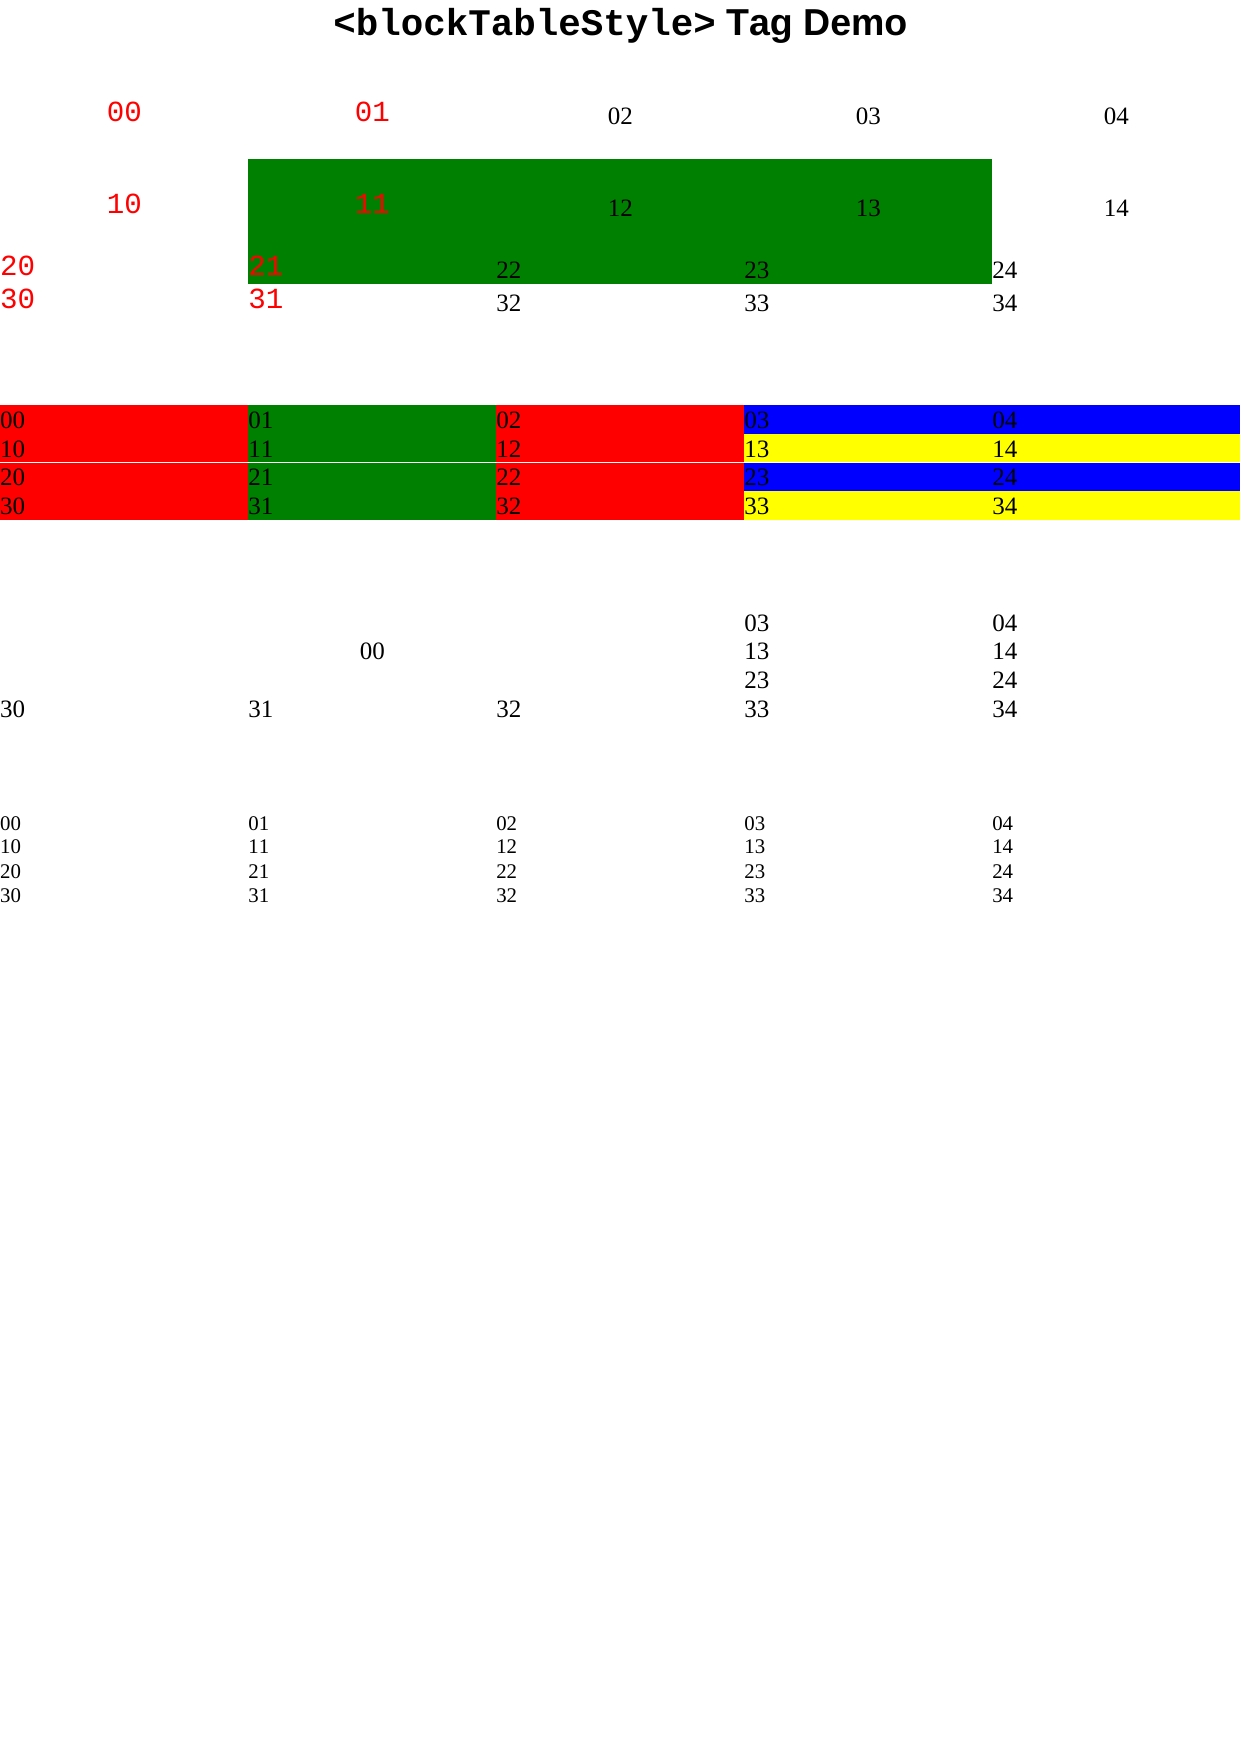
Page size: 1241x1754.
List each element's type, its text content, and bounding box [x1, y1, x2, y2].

table_cell 30 [0, 883, 248, 907]
table_header 04 [992, 405, 1240, 434]
table_cell 21 [248, 463, 496, 491]
table_cell 20 [0, 251, 248, 284]
table_header 01 [248, 405, 496, 434]
table_cell 13 [744, 159, 992, 251]
table_header 04 [992, 608, 1240, 636]
table_cell 24 [992, 251, 1240, 284]
table_cell 13 [744, 835, 992, 858]
table_header 01 [248, 810, 496, 834]
table_header 00 [0, 810, 248, 834]
table_cell 33 [744, 694, 992, 723]
table_cell 30 [0, 694, 248, 723]
table_cell 30 [0, 491, 248, 520]
table_cell 14 [992, 636, 1240, 665]
table_cell 32 [496, 694, 744, 723]
table_header 02 [496, 67, 744, 159]
table_cell 20 [0, 463, 248, 491]
table_header 03 [744, 810, 992, 834]
table_cell 22 [496, 251, 744, 284]
table_cell 10 [0, 835, 248, 858]
table_cell 12 [496, 434, 744, 462]
table_cell 11 [248, 835, 496, 858]
table_cell 34 [992, 491, 1240, 520]
table_cell 13 [744, 434, 992, 462]
table_cell 24 [992, 859, 1240, 883]
table_cell 24 [992, 463, 1240, 491]
table_cell 34 [992, 284, 1240, 317]
table_cell 14 [992, 835, 1240, 858]
table_cell 33 [744, 284, 992, 317]
table_cell 23 [744, 859, 992, 883]
table_header 00 [0, 405, 248, 434]
title <blockTableStyle> Tag Demo [0, 0, 1240, 46]
table_header 01 [248, 67, 496, 159]
table_cell 12 [496, 835, 744, 858]
table_header 03 [744, 608, 992, 636]
table_cell 22 [496, 463, 744, 491]
table_cell 31 [248, 694, 496, 723]
table_header 00 [0, 67, 248, 159]
table_cell 11 [248, 434, 496, 462]
table_cell 10 [0, 434, 248, 462]
table_cell 14 [992, 159, 1240, 251]
table_header 04 [992, 67, 1240, 159]
table_header 02 [496, 810, 744, 834]
table_cell 23 [744, 665, 992, 694]
table_cell 34 [992, 694, 1240, 723]
table_cell 22 [496, 859, 744, 883]
table_cell 10 [0, 159, 248, 251]
table_cell 24 [992, 665, 1240, 694]
table_header 00 [0, 608, 744, 694]
table_cell 32 [496, 491, 744, 520]
table_cell 13 [744, 636, 992, 665]
table_cell 31 [248, 883, 496, 907]
table_cell 34 [992, 883, 1240, 907]
table_header 03 [744, 67, 992, 159]
table_cell 11 [248, 159, 496, 251]
table_cell 23 [744, 463, 992, 491]
table_cell 31 [248, 491, 496, 520]
table_cell 21 [248, 251, 496, 284]
table_header 03 [744, 405, 992, 434]
table_cell 23 [744, 251, 992, 284]
table_cell 33 [744, 883, 992, 907]
table_cell 14 [992, 434, 1240, 462]
table_cell 12 [496, 159, 744, 251]
table_header 02 [496, 405, 744, 434]
table_cell 32 [496, 883, 744, 907]
table_cell 32 [496, 284, 744, 317]
table_header 04 [992, 810, 1240, 834]
table_cell 21 [248, 859, 496, 883]
table_cell 33 [744, 491, 992, 520]
table_cell 31 [248, 284, 496, 317]
table_cell 30 [0, 284, 248, 317]
table_cell 20 [0, 859, 248, 883]
